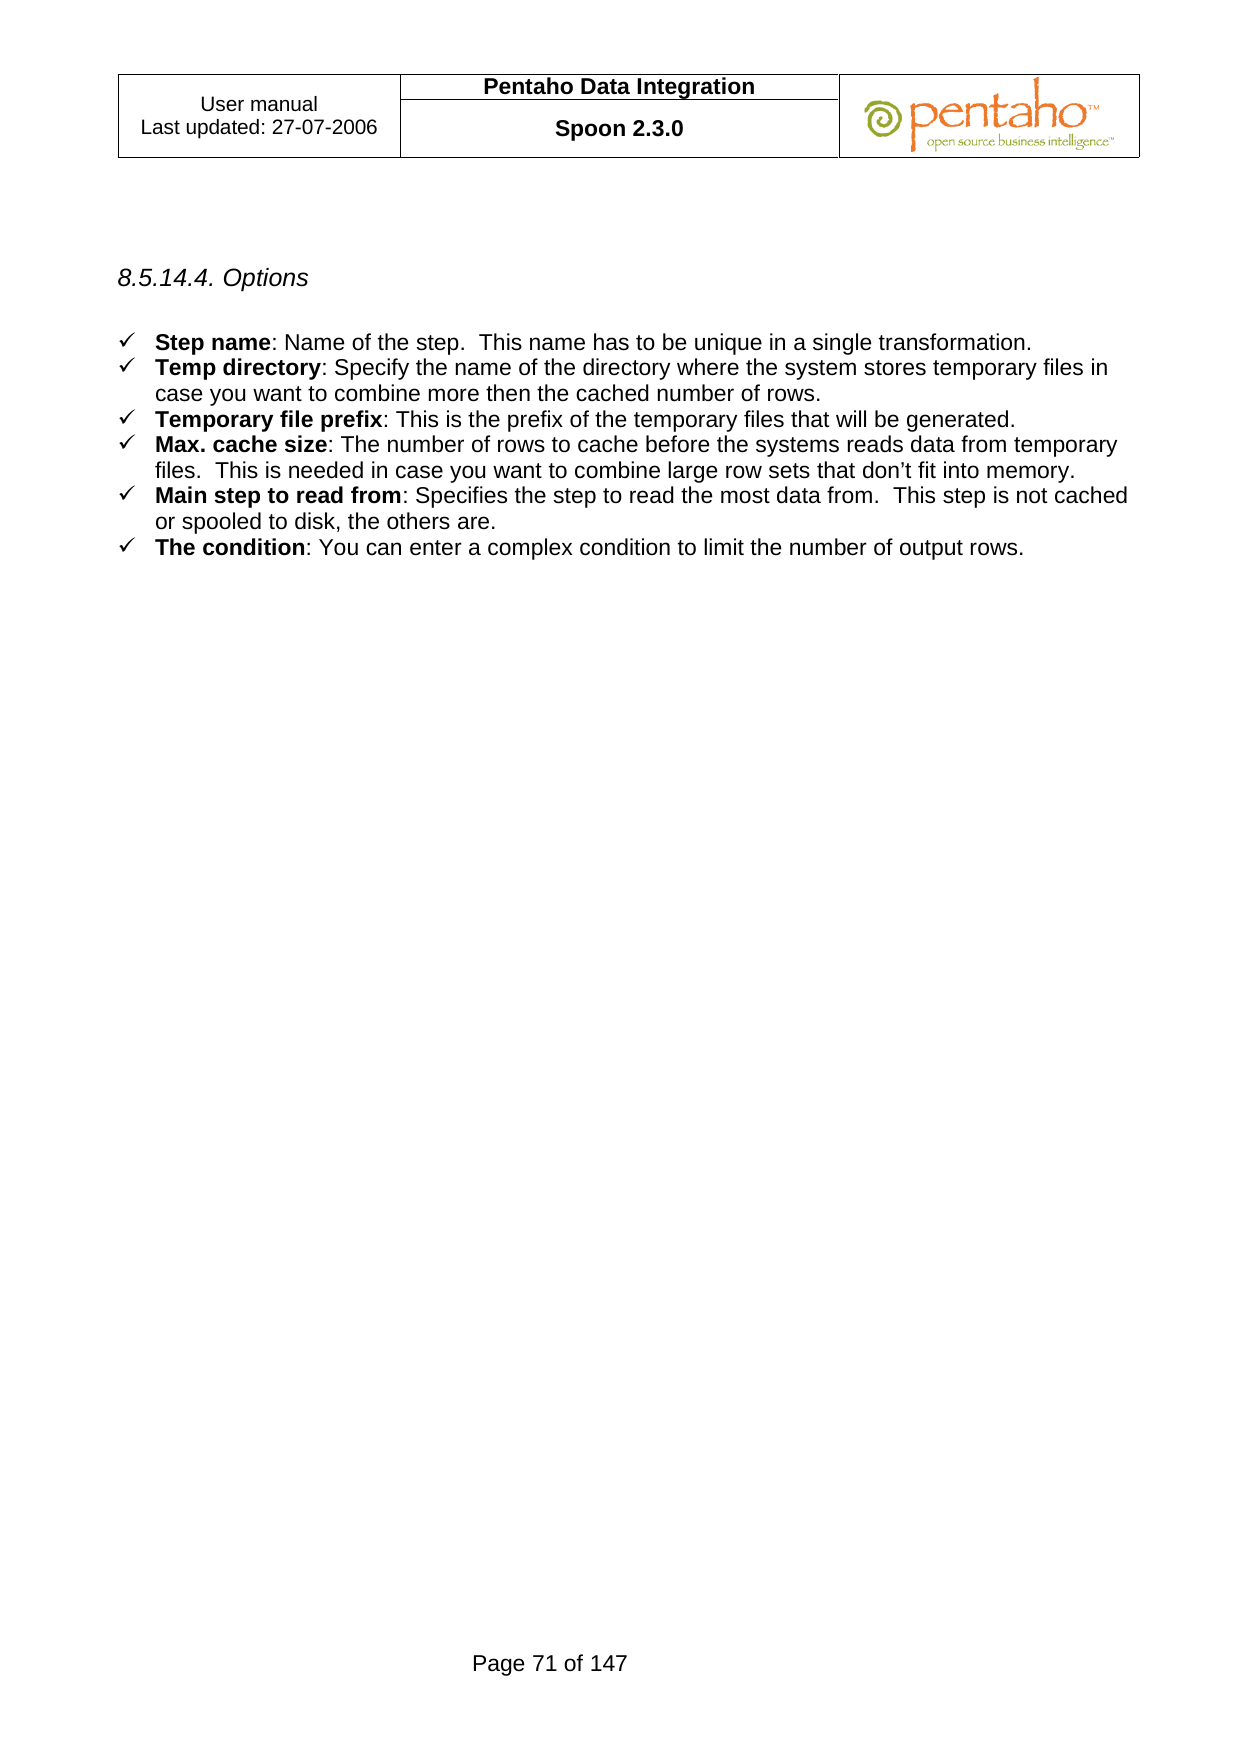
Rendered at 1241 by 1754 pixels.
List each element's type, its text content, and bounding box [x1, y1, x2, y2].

subtitle Options [117, 263, 1137, 291]
list Temporary file prefix: This is the prefix of the temporary files that will be generated. [117, 406, 1137, 432]
list The condition: You can enter a complex condition to limit the number of output rows. [117, 534, 1137, 560]
list Temp directory: Specify the name of the directory where the system stores temporary files in case you want to combine more then the cached number of rows. [117, 355, 1137, 406]
list Max. cache size: The number of rows to cache before the systems reads data from temporary files. This is needed in case you want to combine large row sets that don’t fit into memory. [117, 432, 1137, 483]
list Step name: Name of the step. This name has to be unique in a single transformation. [117, 329, 1137, 355]
list Main step to read from: Specifies the step to read the most data from. This step is not cached or spooled to disk, the others are. [117, 483, 1137, 534]
